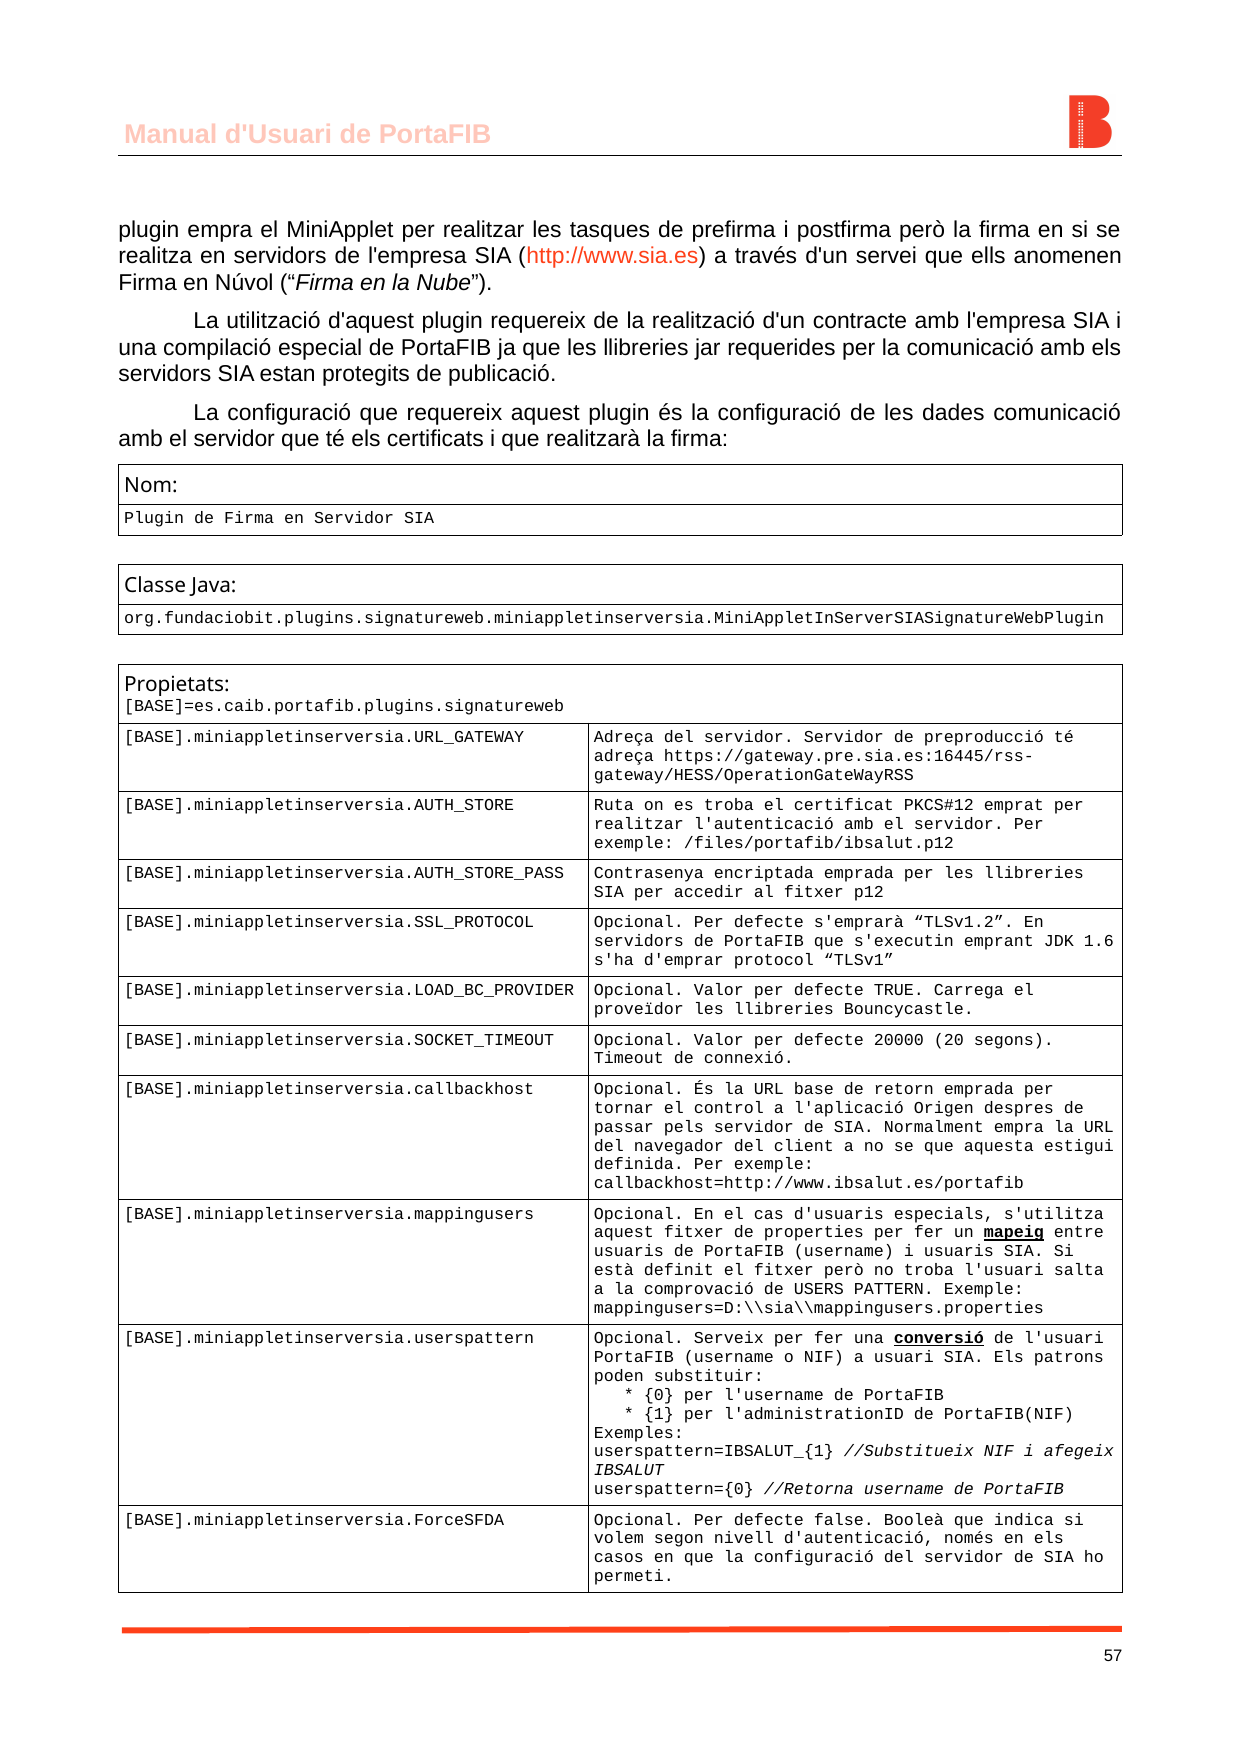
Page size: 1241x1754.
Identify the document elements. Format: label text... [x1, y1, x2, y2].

table_cell Adreça del servidor. Servidor de preproducció té adreça https://gateway.pre.sia.es:16445/rss-gateway/HESS/OperationGateWayRSS [589, 724, 1122, 791]
table_cell org.fundaciobit.plugins.signatureweb.miniappletinserversia.MiniAppletInServerSIASignatureWebPlugin [119, 605, 1122, 634]
text La configuració que requereix aquest plugin és la configuració de les dades comunicació amb el servidor que té els certificats i que realitzarà la firma: [118, 399, 1122, 452]
table_cell Opcional. Per defecte s'emprarà “TLSv1.2”. En servidors de PortaFIB que s'executin emprant JDK 1.6 s'ha d'emprar protocol “TLSv1” [589, 909, 1122, 976]
table_cell Contrasenya encriptada emprada per les llibreries SIA per accedir al fitxer p12 [589, 860, 1122, 908]
table_header Propietats: [BASE]=es.caib.portafib.plugins.signatureweb [119, 665, 1122, 722]
picture [1063, 94, 1117, 150]
table_header Nom: [119, 465, 1122, 504]
table_cell [BASE].miniappletinserversia.ForceSFDA [119, 1506, 588, 1592]
table_cell Opcional. Valor per defecte TRUE. Carrega el proveïdor les llibreries Bouncycastle. [589, 977, 1122, 1025]
table_cell [BASE].miniappletinserversia.SSL_PROTOCOL [119, 909, 588, 976]
table_cell [BASE].miniappletinserversia.AUTH_STORE [119, 792, 588, 859]
table_cell [BASE].miniappletinserversia.SOCKET_TIMEOUT [119, 1026, 588, 1075]
table_cell Plugin de Firma en Servidor SIA [119, 505, 1122, 534]
table_cell Opcional. Per defecte false. Booleà que indica si volem segon nivell d'autenticació, només en els casos en que la configuració del servidor de SIA ho permeti. [589, 1506, 1122, 1592]
table_cell [BASE].miniappletinserversia.AUTH_STORE_PASS [119, 860, 588, 908]
table_cell [BASE].miniappletinserversia.userspattern [119, 1325, 588, 1505]
table_cell Opcional. És la URL base de retorn emprada per tornar el control a l'aplicació Origen despres de passar pels servidor de SIA. Normalment empra la URL del navegador del client a no se que aquesta estigui definida. Per exemple: callbackhost=http://www.ibsalut.es/portafib [589, 1076, 1122, 1199]
table_header Classe Java: [119, 565, 1122, 604]
table_cell Ruta on es troba el certificat PKCS#12 emprat per realitzar l'autenticació amb el servidor. Per exemple: /files/portafib/ibsalut.p12 [589, 792, 1122, 859]
table_cell Opcional. Valor per defecte 20000 (20 segons). Timeout de connexió. [589, 1026, 1122, 1075]
table_cell Opcional. En el cas d'usuaris especials, s'utilitza aquest fitxer de properties per fer un mapeig entre usuaris de PortaFIB (username) i usuaris SIA. Si està definit el fitxer però no troba l'usuari salta a la comprovació de USERS PATTERN. Exemple: mappingusers=D:\\sia\\mappingusers.properties [589, 1200, 1122, 1324]
table_cell Opcional. Serveix per fer una conversió de l'usuari PortaFIB (username o NIF) a usuari SIA. Els patrons poden substituir: * {0} per l'username de PortaFIB * {1} per l'administrationID de PortaFIB(NIF) Exemples: userspattern=IBSALUT_{1} //Substitueix NIF i afegeix IBSALUT userspattern={0} //Retorna username de PortaFIB [589, 1325, 1122, 1505]
text La utilització d'aquest plugin requereix de la realització d'un contracte amb l'empresa SIA i una compilació especial de PortaFIB ja que les llibreries jar requerides per la comunicació amb els servidors SIA estan protegits de publicació. [118, 307, 1122, 386]
table_cell [BASE].miniappletinserversia.callbackhost [119, 1076, 588, 1199]
table_cell [BASE].miniappletinserversia.URL_GATEWAY [119, 724, 588, 791]
table_cell [BASE].miniappletinserversia.mappingusers [119, 1200, 588, 1324]
text plugin empra el MiniApplet per realitzar les tasques de prefirma i postfirma però la firma en si se realitza en servidors de l'empresa SIA (http://www.sia.es) a través d'un servei que ells anomenen Firma en Núvol (“Firma en la Nube”). [118, 216, 1122, 295]
table_cell [BASE].miniappletinserversia.LOAD_BC_PROVIDER [119, 977, 588, 1025]
